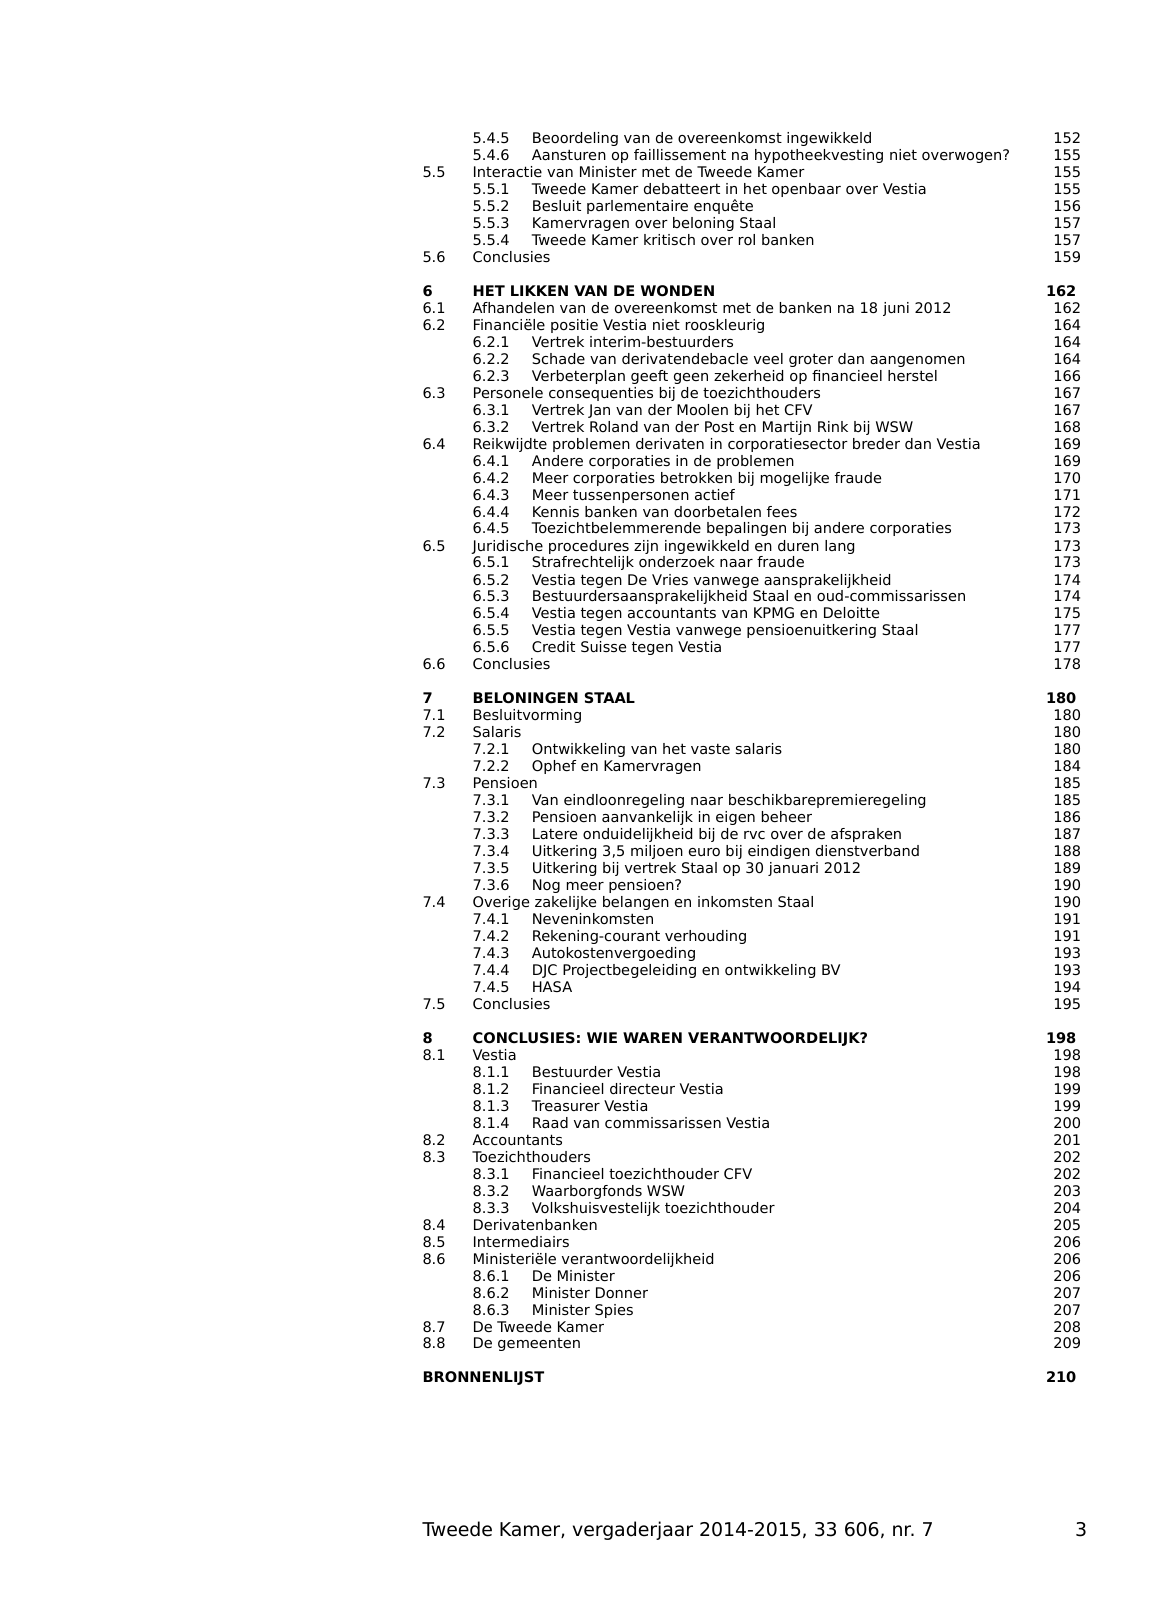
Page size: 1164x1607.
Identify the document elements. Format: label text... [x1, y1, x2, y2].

table_cell [422, 622, 467, 639]
table_cell 173 [1028, 554, 1087, 571]
table_cell Bestuurdersaansprakelijkheid Staal en oud-commissarissen [526, 588, 1028, 605]
table_cell 8.5 [422, 1234, 467, 1251]
table_cell 204 [1028, 1200, 1087, 1217]
table_cell 185 [1028, 792, 1087, 809]
table_cell [467, 1013, 526, 1030]
table_cell Reikwijdte problemen derivaten in corporatiesector breder dan Vestia [467, 436, 1028, 452]
table_cell 6.3.1 [467, 402, 526, 418]
table_cell 6.4 [422, 436, 467, 452]
table_cell Toezichtbelemmerende bepalingen bij andere corporaties [526, 520, 1028, 537]
table_cell [1028, 266, 1087, 283]
table_cell Afhandelen van de overeenkomst met de banken na 18 juni 2012 [467, 300, 1028, 317]
table_cell 206 [1028, 1251, 1087, 1267]
table_cell 193 [1028, 962, 1087, 979]
table_cell [422, 368, 467, 384]
table_cell 201 [1028, 1132, 1087, 1149]
table_cell [422, 1268, 467, 1284]
table_cell Ophef en Kamervragen [526, 758, 1028, 775]
table_cell 198 [1028, 1030, 1087, 1047]
table_cell [422, 826, 467, 843]
table_cell 199 [1028, 1098, 1087, 1115]
table_cell Autokostenvergoeding [526, 945, 1028, 962]
table_cell 6.3 [422, 385, 467, 402]
table_cell 8.3.2 [467, 1183, 526, 1199]
table_cell [422, 147, 467, 164]
table_cell 178 [1028, 656, 1087, 673]
table_cell De gemeenten [467, 1335, 1028, 1352]
table_cell 8 [422, 1030, 467, 1047]
table_cell [422, 962, 467, 979]
table_cell [526, 1353, 1028, 1369]
table_cell 155 [1028, 164, 1087, 181]
table_cell 194 [1028, 979, 1087, 996]
table_cell 8.3.1 [467, 1166, 526, 1183]
table_cell [1028, 1013, 1087, 1030]
table_cell 206 [1028, 1234, 1087, 1251]
table_cell 157 [1028, 232, 1087, 249]
table_cell 156 [1028, 198, 1087, 215]
table_cell 185 [1028, 775, 1087, 792]
table_cell 207 [1028, 1301, 1087, 1318]
table_cell 8.1 [422, 1047, 467, 1064]
table_cell 7.3.6 [467, 877, 526, 894]
table_cell 184 [1028, 758, 1087, 775]
table_cell 7.4.4 [467, 962, 526, 979]
table_cell 169 [1028, 436, 1087, 452]
table_cell 203 [1028, 1183, 1087, 1199]
table_cell 199 [1028, 1081, 1087, 1098]
table_cell 7.3.2 [467, 809, 526, 826]
table_cell [422, 843, 467, 860]
table_cell Waarborgfonds WSW [526, 1183, 1028, 1199]
table_cell 171 [1028, 486, 1087, 503]
table_cell Andere corporaties in de problemen [526, 453, 1028, 469]
table_cell 6.5.1 [467, 554, 526, 571]
table_cell 200 [1028, 1115, 1087, 1132]
table_cell 7.4.3 [467, 945, 526, 962]
table_cell [422, 504, 467, 520]
table_cell Rekening-courant verhouding [526, 928, 1028, 945]
table_cell 198 [1028, 1064, 1087, 1081]
table_cell 8.7 [422, 1319, 467, 1335]
table_cell 8.3 [422, 1149, 467, 1166]
table_cell 6.4.2 [467, 470, 526, 486]
table_cell 7.2.1 [467, 741, 526, 758]
table_cell [422, 673, 467, 690]
table_cell 8.6.3 [467, 1301, 526, 1318]
table_cell [422, 198, 467, 215]
table_cell 191 [1028, 911, 1087, 928]
table_cell Tweede Kamer debatteert in het openbaar over Vestia [526, 181, 1028, 198]
table_cell [422, 1064, 467, 1081]
table_cell 198 [1028, 1047, 1087, 1064]
table_cell Juridische procedures zijn ingewikkeld en duren lang [467, 538, 1028, 554]
table_cell [526, 1013, 1028, 1030]
table_cell Vestia tegen Vestia vanwege pensioenuitkering Staal [526, 622, 1028, 639]
table_cell 8.6.1 [467, 1268, 526, 1284]
table_cell 207 [1028, 1285, 1087, 1301]
table_cell 8.4 [422, 1217, 467, 1233]
table_cell [422, 1098, 467, 1115]
table_cell [422, 1081, 467, 1098]
table_cell 5.5 [422, 164, 467, 181]
table_cell 6.2.2 [467, 351, 526, 368]
table_cell 8.1.4 [467, 1115, 526, 1132]
table_cell BELONINGEN STAAL [467, 690, 1028, 707]
table_cell [422, 809, 467, 826]
table_cell 6.5 [422, 538, 467, 554]
table_cell 7.3.3 [467, 826, 526, 843]
table_cell Accountants [467, 1132, 1028, 1149]
table_cell BRONNENLIJST [422, 1369, 1028, 1386]
table_cell 6.5.4 [467, 605, 526, 622]
table_cell 7.2.2 [467, 758, 526, 775]
table_cell Derivatenbanken [467, 1217, 1028, 1233]
table_cell De Tweede Kamer [467, 1319, 1028, 1335]
table_cell [467, 266, 526, 283]
table_cell 159 [1028, 249, 1087, 266]
table_cell [422, 860, 467, 877]
table_cell 6.5.5 [467, 622, 526, 639]
table_cell [422, 605, 467, 622]
table_cell 7.5 [422, 996, 467, 1013]
table_cell 210 [1028, 1369, 1087, 1386]
table_cell 5.4.6 [467, 147, 526, 164]
table_cell [422, 1200, 467, 1217]
table_cell Treasurer Vestia [526, 1098, 1028, 1115]
table_cell Meer tussenpersonen actief [526, 486, 1028, 503]
table_cell 173 [1028, 520, 1087, 537]
table_cell Kennis banken van doorbetalen fees [526, 504, 1028, 520]
table_cell Vertrek interim-bestuurders [526, 334, 1028, 351]
table_cell [422, 419, 467, 436]
table_cell 202 [1028, 1149, 1087, 1166]
table_cell 206 [1028, 1268, 1087, 1284]
table_cell [422, 1353, 467, 1369]
table_cell [526, 673, 1028, 690]
table_cell Personele consequenties bij de toezichthouders [467, 385, 1028, 402]
table_cell [467, 1353, 526, 1369]
table_cell Uitkering 3,5 miljoen euro bij eindigen dienstverband [526, 843, 1028, 860]
table_cell 209 [1028, 1335, 1087, 1352]
table_cell 169 [1028, 453, 1087, 469]
table_cell CONCLUSIES: WIE WAREN VERANTWOORDELIJK? [467, 1030, 1028, 1047]
table_cell Aansturen op faillissement na hypotheekvesting niet overwogen? [526, 147, 1028, 164]
table_cell [526, 266, 1028, 283]
table_cell Meer corporaties betrokken bij mogelijke fraude [526, 470, 1028, 486]
table_cell 7.3 [422, 775, 467, 792]
table_cell 6.4.4 [467, 504, 526, 520]
table_cell 155 [1028, 181, 1087, 198]
table_cell 180 [1028, 690, 1087, 707]
table_cell Interactie van Minister met de Tweede Kamer [467, 164, 1028, 181]
table_cell 6.2.3 [467, 368, 526, 384]
table_cell Raad van commissarissen Vestia [526, 1115, 1028, 1132]
table_cell De Minister [526, 1268, 1028, 1284]
table_cell Overige zakelijke belangen en inkomsten Staal [467, 894, 1028, 911]
table_cell 6.4.5 [467, 520, 526, 537]
table_cell 6.5.6 [467, 639, 526, 656]
table_cell 7.3.5 [467, 860, 526, 877]
table_cell Kamervragen over beloning Staal [526, 215, 1028, 232]
table_cell Financieel toezichthouder CFV [526, 1166, 1028, 1183]
table_cell Verbeterplan geeft geen zekerheid op financieel herstel [526, 368, 1028, 384]
table_cell 8.2 [422, 1132, 467, 1149]
table_cell Neveninkomsten [526, 911, 1028, 928]
table_cell 7.2 [422, 724, 467, 741]
table_cell Tweede Kamer kritisch over rol banken [526, 232, 1028, 249]
table_cell 164 [1028, 317, 1087, 334]
table_cell 7.3.4 [467, 843, 526, 860]
table_cell Pensioen [467, 775, 1028, 792]
table_cell DJC Projectbegeleiding en ontwikkeling BV [526, 962, 1028, 979]
table_cell 189 [1028, 860, 1087, 877]
table_cell [422, 402, 467, 418]
table_cell [422, 453, 467, 469]
table_cell 8.6.2 [467, 1285, 526, 1301]
table_cell [422, 1115, 467, 1132]
table_cell 166 [1028, 368, 1087, 384]
table_cell [422, 1183, 467, 1199]
table_cell 6.3.2 [467, 419, 526, 436]
table_cell Conclusies [467, 249, 1028, 266]
table_cell Van eindloonregeling naar beschikbarepremieregeling [526, 792, 1028, 809]
table_cell 6.4.1 [467, 453, 526, 469]
table_cell 5.5.3 [467, 215, 526, 232]
table_cell Intermediairs [467, 1234, 1028, 1251]
table_cell 6.6 [422, 656, 467, 673]
table_cell Pensioen aanvankelijk in eigen beheer [526, 809, 1028, 826]
table_cell Minister Donner [526, 1285, 1028, 1301]
table_cell [422, 1285, 467, 1301]
table_cell Vertrek Jan van der Moolen bij het CFV [526, 402, 1028, 418]
table_cell Bestuurder Vestia [526, 1064, 1028, 1081]
table_cell 8.6 [422, 1251, 467, 1267]
table_cell [422, 181, 467, 198]
table_cell 5.6 [422, 249, 467, 266]
table_cell [1028, 673, 1087, 690]
table_cell 7.4 [422, 894, 467, 911]
table_cell Nog meer pensioen? [526, 877, 1028, 894]
table_cell 191 [1028, 928, 1087, 945]
table_cell [467, 673, 526, 690]
table_cell 7 [422, 690, 467, 707]
table_cell [422, 520, 467, 537]
table_cell 168 [1028, 419, 1087, 436]
table_cell [422, 1013, 467, 1030]
table_cell Minister Spies [526, 1301, 1028, 1318]
table_cell [422, 741, 467, 758]
table_cell 187 [1028, 826, 1087, 843]
table_cell Besluitvorming [467, 707, 1028, 724]
table_cell [422, 334, 467, 351]
table_cell 6.2.1 [467, 334, 526, 351]
table_cell 6.2 [422, 317, 467, 334]
table_cell 177 [1028, 622, 1087, 639]
table_cell 155 [1028, 147, 1087, 164]
table_cell 170 [1028, 470, 1087, 486]
table_cell 195 [1028, 996, 1087, 1013]
table_cell 202 [1028, 1166, 1087, 1183]
table_cell 8.1.1 [467, 1064, 526, 1081]
table_cell [422, 470, 467, 486]
table_cell Vestia tegen De Vries vanwege aansprakelijkheid [526, 571, 1028, 588]
table_cell 190 [1028, 877, 1087, 894]
table_cell 172 [1028, 504, 1087, 520]
table_cell 157 [1028, 215, 1087, 232]
table_cell 188 [1028, 843, 1087, 860]
table_cell Conclusies [467, 996, 1028, 1013]
table_cell Credit Suisse tegen Vestia [526, 639, 1028, 656]
table_cell Latere onduidelijkheid bij de rvc over de afspraken [526, 826, 1028, 843]
table_cell Ministeriële verantwoordelijkheid [467, 1251, 1028, 1267]
table_cell 162 [1028, 283, 1087, 300]
table_cell [422, 911, 467, 928]
table_cell Ontwikkeling van het vaste salaris [526, 741, 1028, 758]
table_cell [422, 928, 467, 945]
table_cell 173 [1028, 538, 1087, 554]
table_cell [422, 639, 467, 656]
table_cell Strafrechtelijk onderzoek naar fraude [526, 554, 1028, 571]
table_cell 5.4.5 [467, 130, 526, 147]
table_cell 167 [1028, 385, 1087, 402]
table_cell 175 [1028, 605, 1087, 622]
table_cell [422, 130, 467, 147]
table_cell [422, 215, 467, 232]
table_cell 7.4.2 [467, 928, 526, 945]
table_cell 5.5.4 [467, 232, 526, 249]
table_cell [422, 351, 467, 368]
table_cell 177 [1028, 639, 1087, 656]
table_cell 6.1 [422, 300, 467, 317]
table_cell 167 [1028, 402, 1087, 418]
table_cell [422, 877, 467, 894]
table_cell 8.1.2 [467, 1081, 526, 1098]
table_cell Besluit parlementaire enquête [526, 198, 1028, 215]
table_cell 7.1 [422, 707, 467, 724]
table_cell Vestia [467, 1047, 1028, 1064]
table_cell 164 [1028, 334, 1087, 351]
table_cell [422, 758, 467, 775]
table_cell 174 [1028, 571, 1087, 588]
table_cell 6.5.2 [467, 571, 526, 588]
table_cell 164 [1028, 351, 1087, 368]
table_cell 190 [1028, 894, 1087, 911]
table_cell 208 [1028, 1319, 1087, 1335]
table_cell [422, 554, 467, 571]
table_cell 6.5.3 [467, 588, 526, 605]
table_cell 5.5.1 [467, 181, 526, 198]
table_cell [1028, 1353, 1087, 1369]
table_cell 8.3.3 [467, 1200, 526, 1217]
table_cell Salaris [467, 724, 1028, 741]
table_cell Beoordeling van de overeenkomst ingewikkeld [526, 130, 1028, 147]
table_cell Conclusies [467, 656, 1028, 673]
table_cell 7.4.5 [467, 979, 526, 996]
table_cell Schade van derivatendebacle veel groter dan aangenomen [526, 351, 1028, 368]
table_cell Financiële positie Vestia niet rooskleurig [467, 317, 1028, 334]
table_cell [422, 266, 467, 283]
table_cell [422, 486, 467, 503]
table_cell [422, 979, 467, 996]
table_cell [422, 1166, 467, 1183]
table_cell 180 [1028, 741, 1087, 758]
table_cell 7.3.1 [467, 792, 526, 809]
table_cell 7.4.1 [467, 911, 526, 928]
table_cell 162 [1028, 300, 1087, 317]
table_cell 8.1.3 [467, 1098, 526, 1115]
table_cell [422, 571, 467, 588]
table_cell 6 [422, 283, 467, 300]
table_cell 193 [1028, 945, 1087, 962]
table_cell Financieel directeur Vestia [526, 1081, 1028, 1098]
table_cell Toezichthouders [467, 1149, 1028, 1166]
table_cell Vestia tegen accountants van KPMG en Deloitte [526, 605, 1028, 622]
table_cell [422, 945, 467, 962]
table_cell [422, 232, 467, 249]
table_cell 5.5.2 [467, 198, 526, 215]
table_cell Uitkering bij vertrek Staal op 30 januari 2012 [526, 860, 1028, 877]
table_cell Volkshuisvestelijk toezichthouder [526, 1200, 1028, 1217]
table_cell 152 [1028, 130, 1087, 147]
table_cell 205 [1028, 1217, 1087, 1233]
table_cell [422, 792, 467, 809]
table_cell 8.8 [422, 1335, 467, 1352]
table_cell [422, 588, 467, 605]
table_cell 6.4.3 [467, 486, 526, 503]
table_cell HASA [526, 979, 1028, 996]
table_cell [422, 1301, 467, 1318]
table_cell 174 [1028, 588, 1087, 605]
table_cell 186 [1028, 809, 1087, 826]
table_cell HET LIKKEN VAN DE WONDEN [467, 283, 1028, 300]
table_cell 180 [1028, 707, 1087, 724]
table_cell 180 [1028, 724, 1087, 741]
table_cell Vertrek Roland van der Post en Martijn Rink bij WSW [526, 419, 1028, 436]
